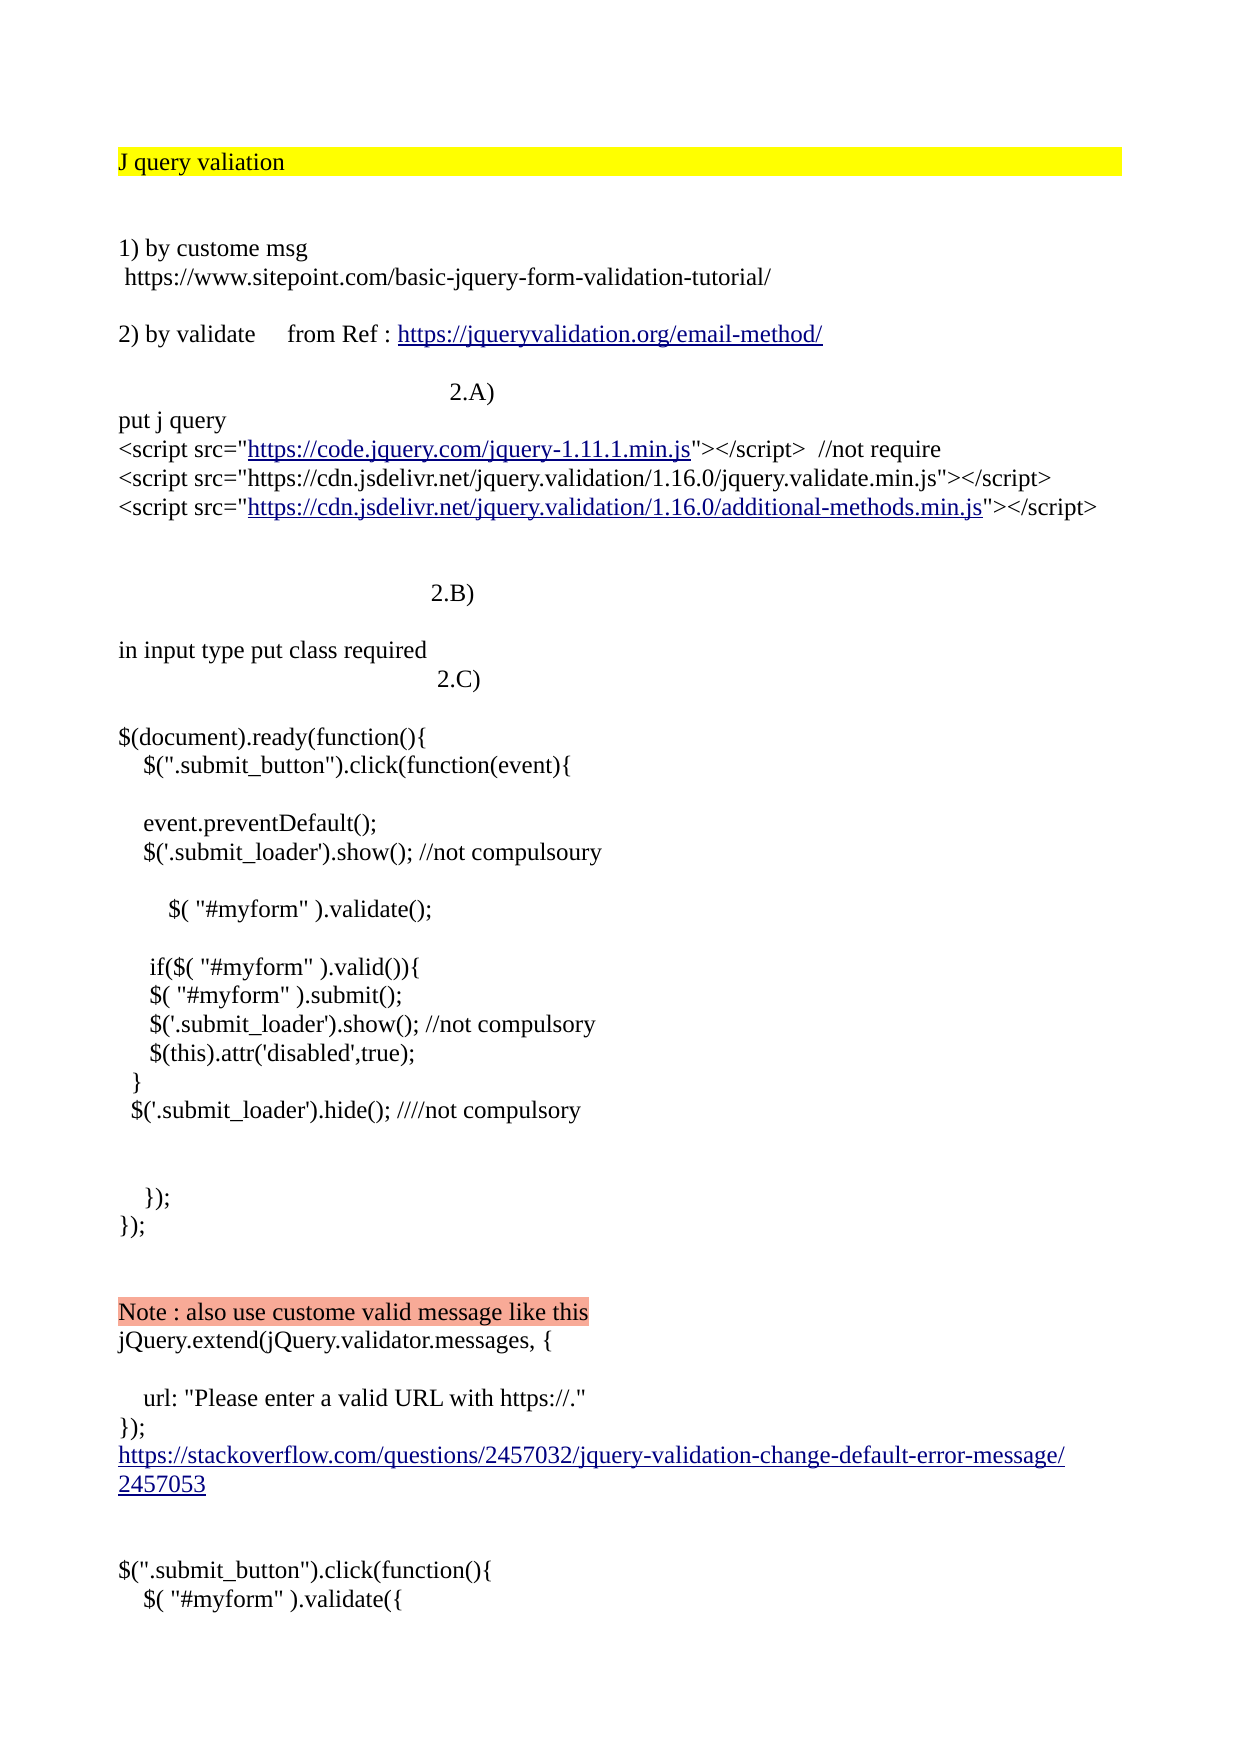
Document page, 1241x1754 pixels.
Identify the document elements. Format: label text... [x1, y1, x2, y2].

text jQuery.extend(jQuery.validator.messages, { [118, 1326, 1122, 1354]
text $( "#myform" ).submit(); [118, 981, 1122, 1009]
text event.preventDefault(); [118, 808, 1122, 837]
text <script src="https://cdn.jsdelivr.net/jquery.validation/1.16.0/additional-methods.min.js"></script> [118, 492, 1122, 521]
text }); [118, 1182, 1122, 1211]
text }); [118, 1211, 1122, 1239]
text $(".submit_button").click(function(event){ [118, 751, 1122, 779]
text 2.B) [118, 578, 1122, 607]
text J query valiation [118, 147, 1122, 176]
text in input type put class required [118, 636, 1122, 664]
text 2) by validate from Ref : https://jqueryvalidation.org/email-method/ [118, 319, 1122, 348]
text $('.submit_loader').show(); //not compulsory [118, 1009, 1122, 1038]
text } [118, 1067, 1122, 1096]
text Note : also use custome valid message like this [118, 1297, 1122, 1326]
text $( "#myform" ).validate(); [118, 894, 1122, 923]
text $('.submit_loader').show(); //not compulsoury [118, 837, 1122, 866]
text $(".submit_button").click(function(){ [118, 1556, 1122, 1584]
text 2.A) [118, 377, 1122, 406]
text url: "Please enter a valid URL with https://." [118, 1383, 1122, 1412]
text put j query [118, 406, 1122, 434]
text $('.submit_loader').hide(); ////not compulsory [118, 1096, 1122, 1124]
text 2.C) [118, 664, 1122, 693]
text if($( "#myform" ).valid()){ [118, 952, 1122, 981]
text }); [118, 1412, 1122, 1441]
text <script src="https://cdn.jsdelivr.net/jquery.validation/1.16.0/jquery.validate.min.js"></script> [118, 463, 1122, 492]
text https://stackoverflow.com/questions/2457032/jquery-validation-change-default-error-message/2457053 [118, 1441, 1122, 1498]
text https://www.sitepoint.com/basic-jquery-form-validation-tutorial/ [118, 262, 1122, 291]
text <script src="https://code.jquery.com/jquery-1.11.1.min.js"></script> //not require [118, 434, 1122, 463]
text 1) by custome msg [118, 176, 1122, 262]
text $( "#myform" ).validate({ [118, 1584, 1122, 1613]
text $(document).ready(function(){ [118, 722, 1122, 751]
text $(this).attr('disabled',true); [118, 1038, 1122, 1067]
